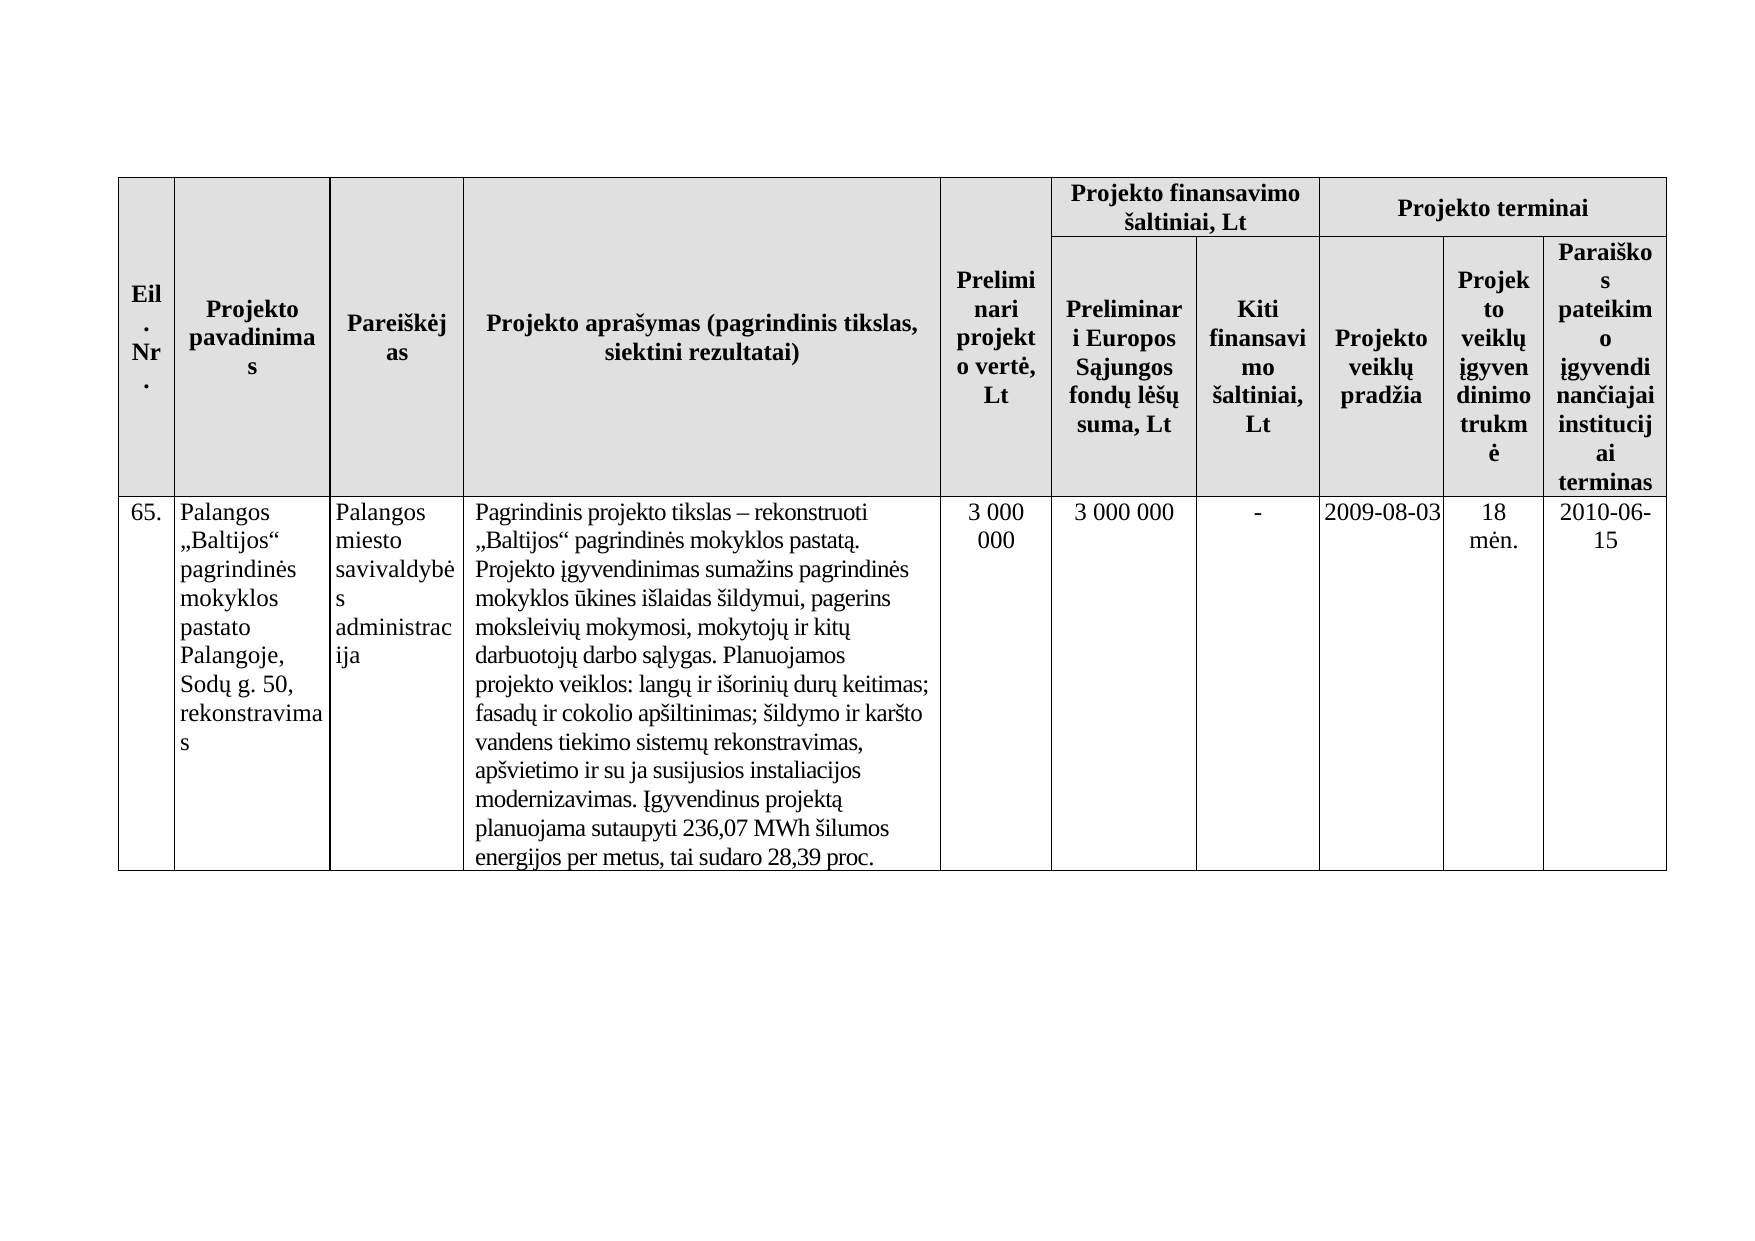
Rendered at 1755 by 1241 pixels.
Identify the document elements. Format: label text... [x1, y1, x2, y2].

table_cell 2009-08-03 [1320, 497, 1443, 870]
table_cell 2010-06-15 [1544, 497, 1666, 870]
table_cell Palangos miesto savivaldybės administracija [331, 497, 463, 870]
table_cell Projekto veiklų įgyvendinimo trukmė [1444, 237, 1543, 496]
table_header Projekto finansavimo šaltiniai, Lt [1052, 178, 1319, 236]
table_cell Preliminari Europos Sąjungos fondų lėšų suma, Lt [1052, 237, 1196, 496]
table_header Eil. Nr. [119, 178, 174, 496]
table_header Preliminari projekto vertė, Lt [941, 178, 1051, 496]
table_header Pareiškėjas [331, 178, 463, 496]
table_cell 65. [119, 497, 174, 870]
table_cell - [1197, 497, 1319, 870]
table_cell Pagrindinis projekto tikslas – rekonstruoti „Baltijos“ pagrindinės mokyklos pastatą. Projekto įgyvendinimas sumažins pagrindinės mokyklos ūkines išlaidas šildymui, pagerins moksleivių mokymosi, mokytojų ir kitų darbuotojų darbo sąlygas. Planuojamos projekto veiklos: langų ir išorinių durų keitimas; fasadų ir cokolio apšiltinimas; šildymo ir karšto vandens tiekimo sistemų rekonstravimas, apšvietimo ir su ja susijusios instaliacijos modernizavimas. Įgyvendinus projektą planuojama sutaupyti 236,07 MWh šilumos energijos per metus, tai sudaro 28,39 proc. [464, 497, 940, 870]
table_cell Kiti finansavimo šaltiniai, Lt [1197, 237, 1319, 496]
table_header Projekto aprašymas (pagrindinis tikslas, siektini rezultatai) [464, 178, 940, 496]
table_cell Projekto veiklų pradžia [1320, 237, 1443, 496]
table_cell Palangos „Baltijos“ pagrindinės mokyklos pastato Palangoje, Sodų g. 50, rekonstravimas [175, 497, 329, 870]
table_header Projekto terminai [1320, 178, 1666, 236]
table_cell 3 000 000 [1052, 497, 1196, 870]
table_cell Paraiškos pateikimo įgyvendinančiajai institucijai terminas [1544, 237, 1666, 496]
table_header Projekto pavadinimas [175, 178, 329, 496]
table_cell 3 000 000 [941, 497, 1051, 870]
table_cell 18 mėn. [1444, 497, 1543, 870]
